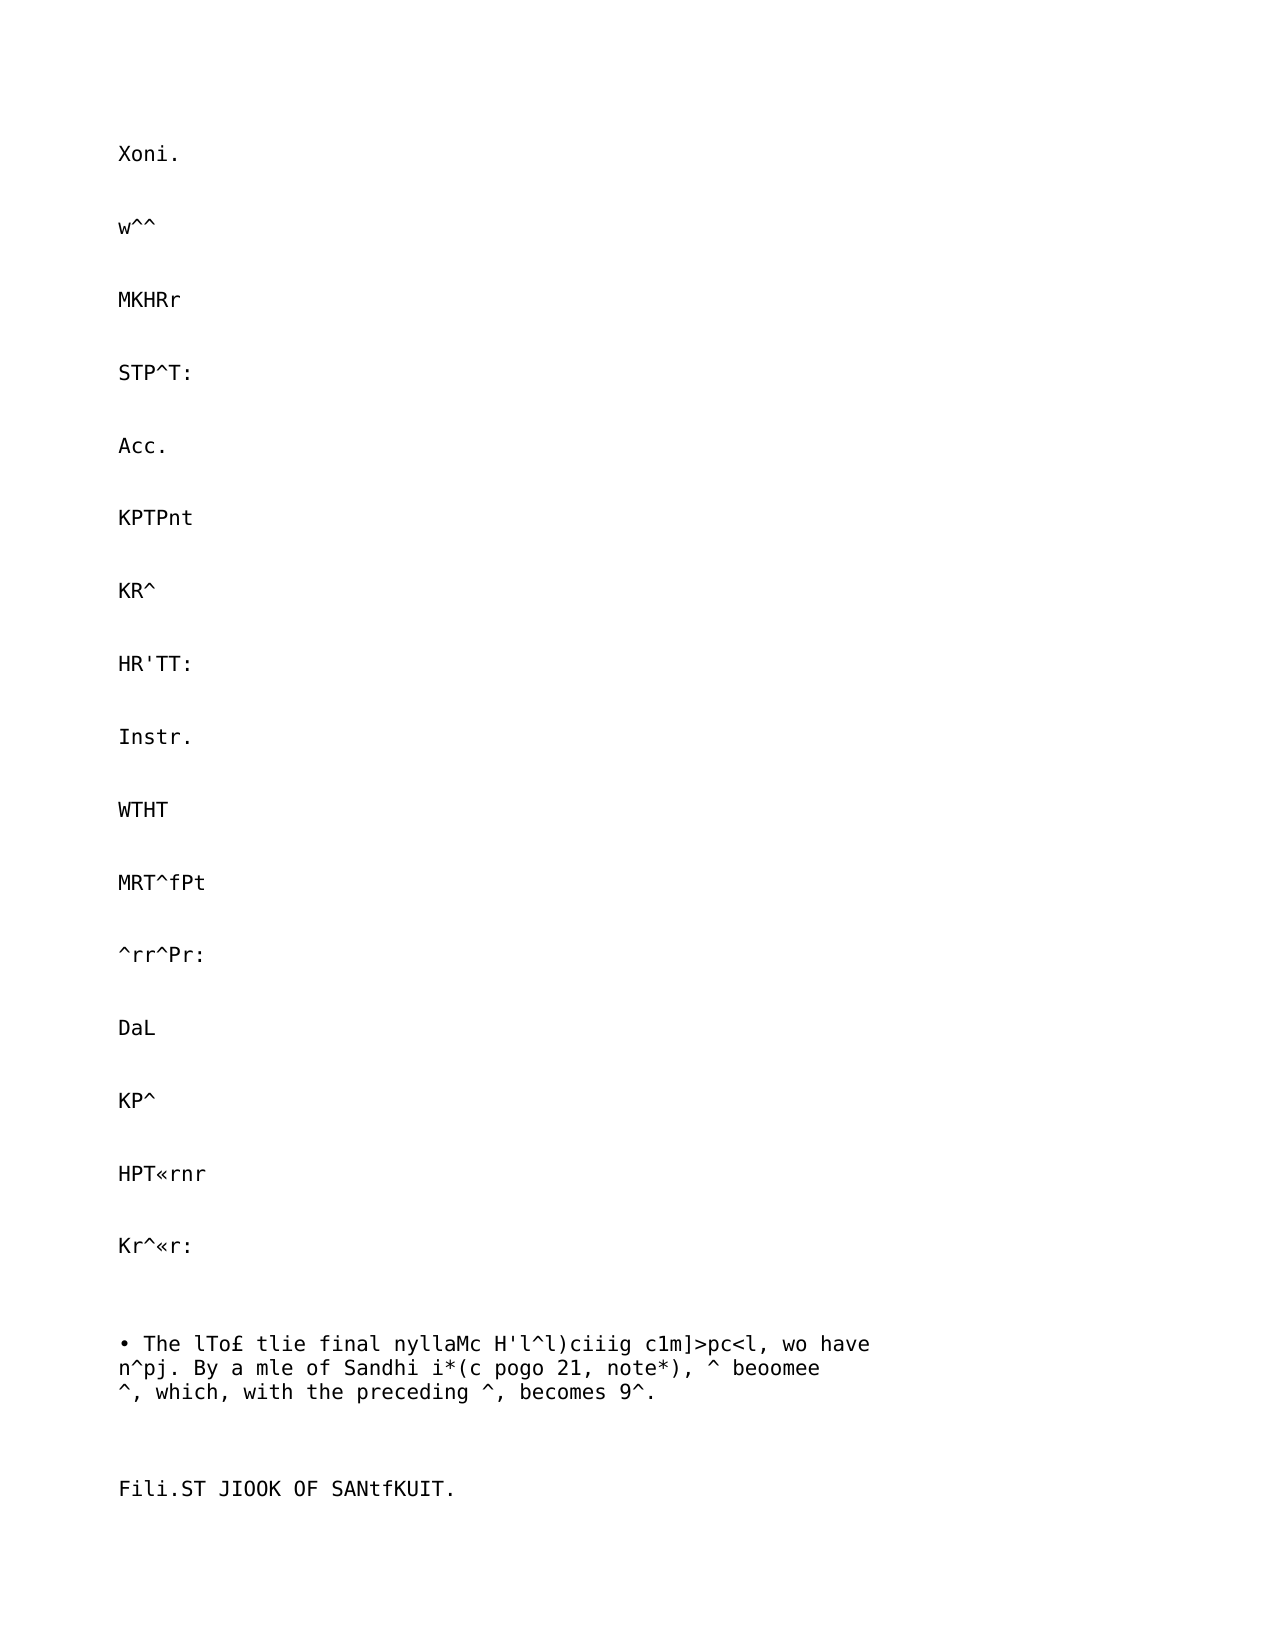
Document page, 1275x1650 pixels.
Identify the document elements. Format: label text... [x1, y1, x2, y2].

text HPT«rnr [118, 1162, 1157, 1186]
text MRT^fPt [118, 871, 1157, 895]
text Acc. [118, 434, 1157, 458]
text Kr^«r: [118, 1234, 1157, 1259]
text STP^T: [118, 361, 1157, 385]
text w^^ [118, 215, 1157, 239]
text DaL [118, 1016, 1157, 1040]
text Xoni. [118, 142, 1157, 167]
text HR'TT: [118, 652, 1157, 676]
text • The lTo£ tlie final nyllaMc H'l^l)ciiig c1m]>pc<l, wo have [118, 1332, 1157, 1356]
text Instr. [118, 725, 1157, 749]
text KPTPnt [118, 506, 1157, 531]
text n^pj. By a mle of Sandhi i*(c pogo 21, note*), ^ beoomee [118, 1356, 1157, 1380]
text ^rr^Pr: [118, 943, 1157, 968]
text KR^ [118, 579, 1157, 603]
text ^, which, with the preceding ^, becomes 9^. [118, 1380, 1157, 1404]
text KP^ [118, 1089, 1157, 1113]
text WTHT [118, 798, 1157, 822]
text Fili.ST JIOOK OF SANtfKUIT. [118, 1477, 1157, 1502]
text MKHRr [118, 288, 1157, 312]
